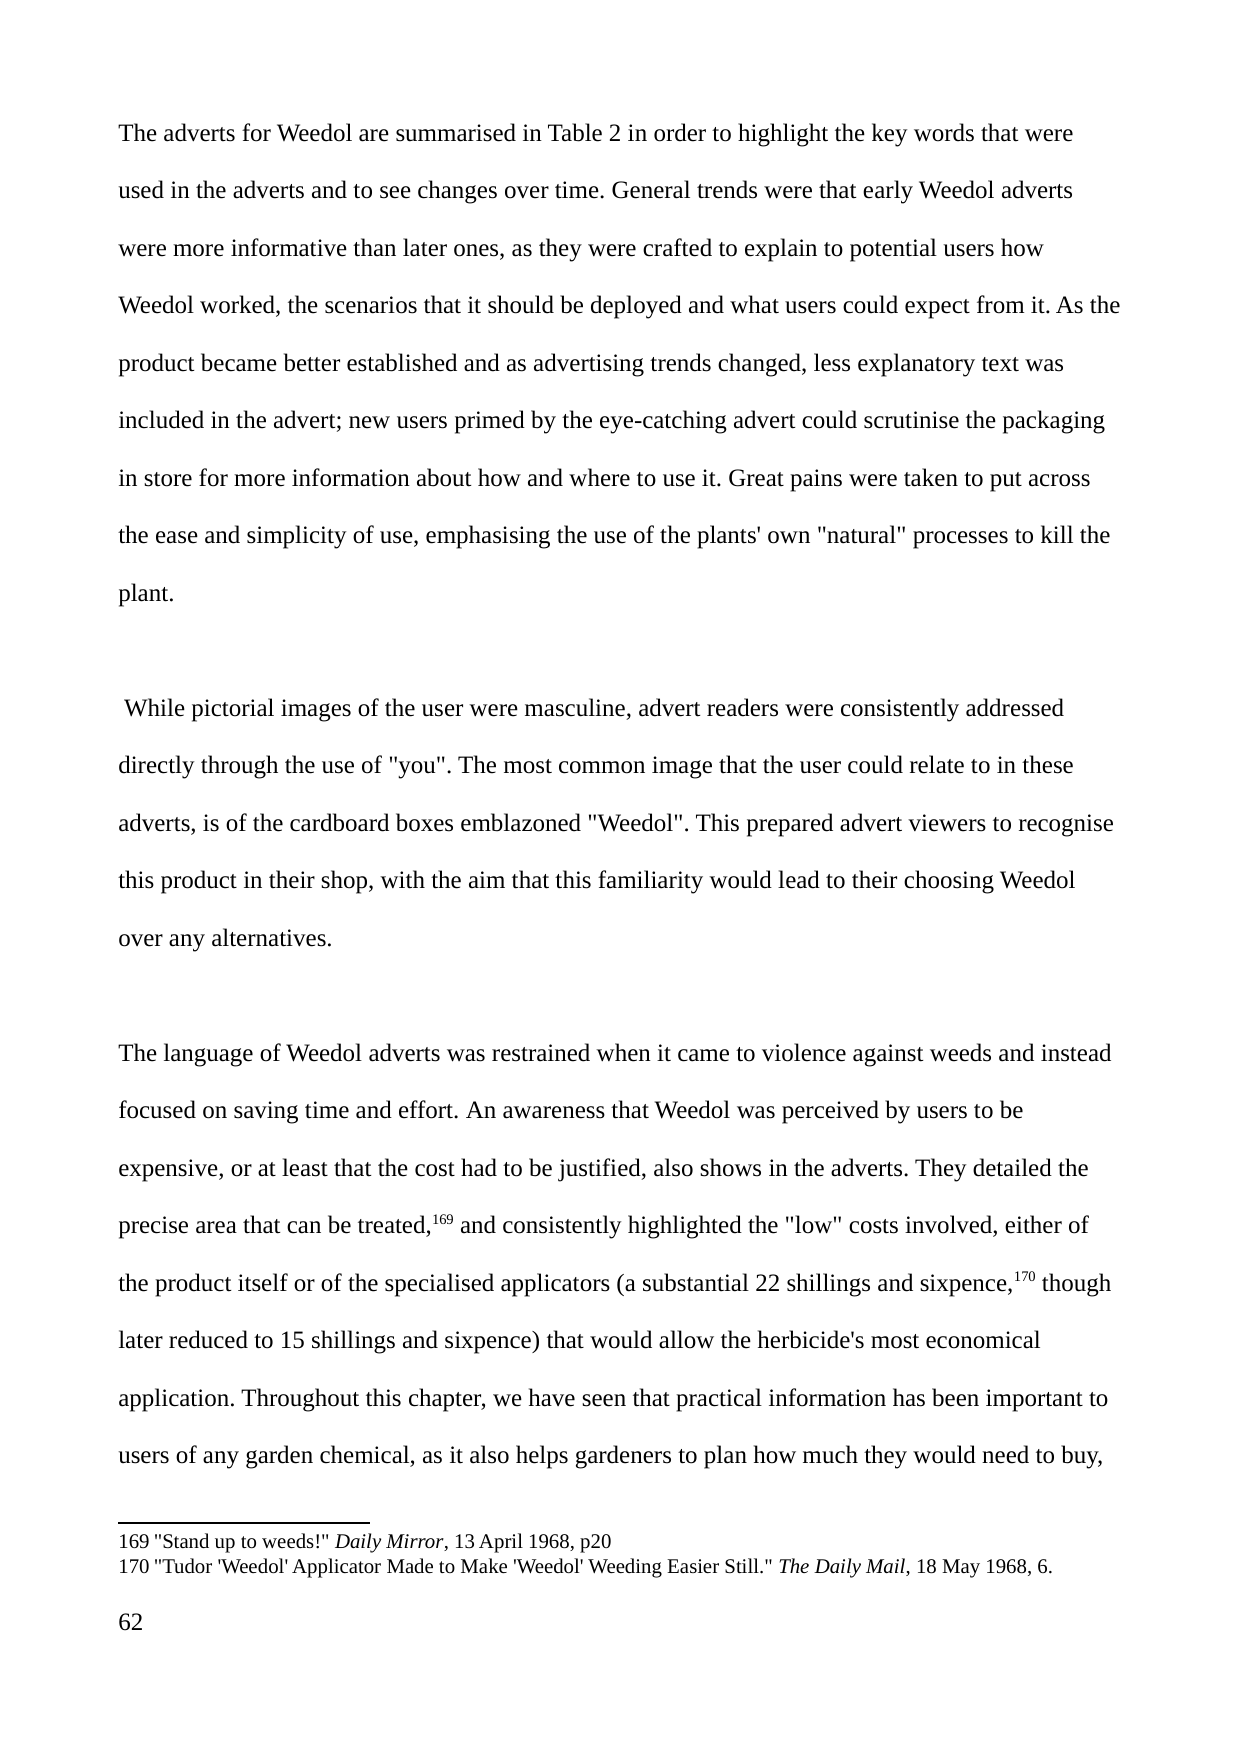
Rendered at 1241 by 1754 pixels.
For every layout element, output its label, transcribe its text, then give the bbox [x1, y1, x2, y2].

text The adverts for Weedol are summarised in Table 2 in order to highlight the key words that were used in the adverts and to see changes over time. General trends were that early Weedol adverts were more informative than later ones, as they were crafted to explain to potential users how Weedol worked, the scenarios that it should be deployed and what users could expect from it. As the product became better established and as advertising trends changed, less explanatory text was included in the advert; new users primed by the eye-catching advert could scrutinise the packaging in store for more information about how and where to use it. Great pains were taken to put across the ease and simplicity of use, emphasising the use of the plants' own "natural" processes to kill the plant. [118, 118, 1122, 607]
text "Stand up to weeds!" Daily Mirror, 13 April 1968, p20 [118, 1529, 1122, 1553]
text The language of Weedol adverts was restrained when it came to violence against weeds and instead focused on saving time and effort. An awareness that Weedol was perceived by users to be expensive, or at least that the cost had to be justified, also shows in the adverts. They detailed the precise area that can be treated, and consistently highlighted the "low" costs involved, either of the product itself or of the specialised applicators (a substantial 22 shillings and sixpence, though later reduced to 15 shillings and sixpence) that would allow the herbicide's most economical application. Throughout this chapter, we have seen that practical information has been important to users of any garden chemical, as it also helps gardeners to plan how much they would need to buy, [118, 1038, 1122, 1469]
text While pictorial images of the user were masculine, advert readers were consistently addressed directly through the use of "you". The most common image that the user could relate to in these adverts, is of the cardboard boxes emblazoned "Weedol". This prepared advert viewers to recognise this product in their shop, with the aim that this familiarity would lead to their choosing Weedol over any alternatives. [118, 693, 1122, 952]
text "Tudor 'Weedol' Applicator Made to Make 'Weedol' Weeding Easier Still." The Daily Mail, 18 May 1968, 6. [118, 1553, 1122, 1578]
